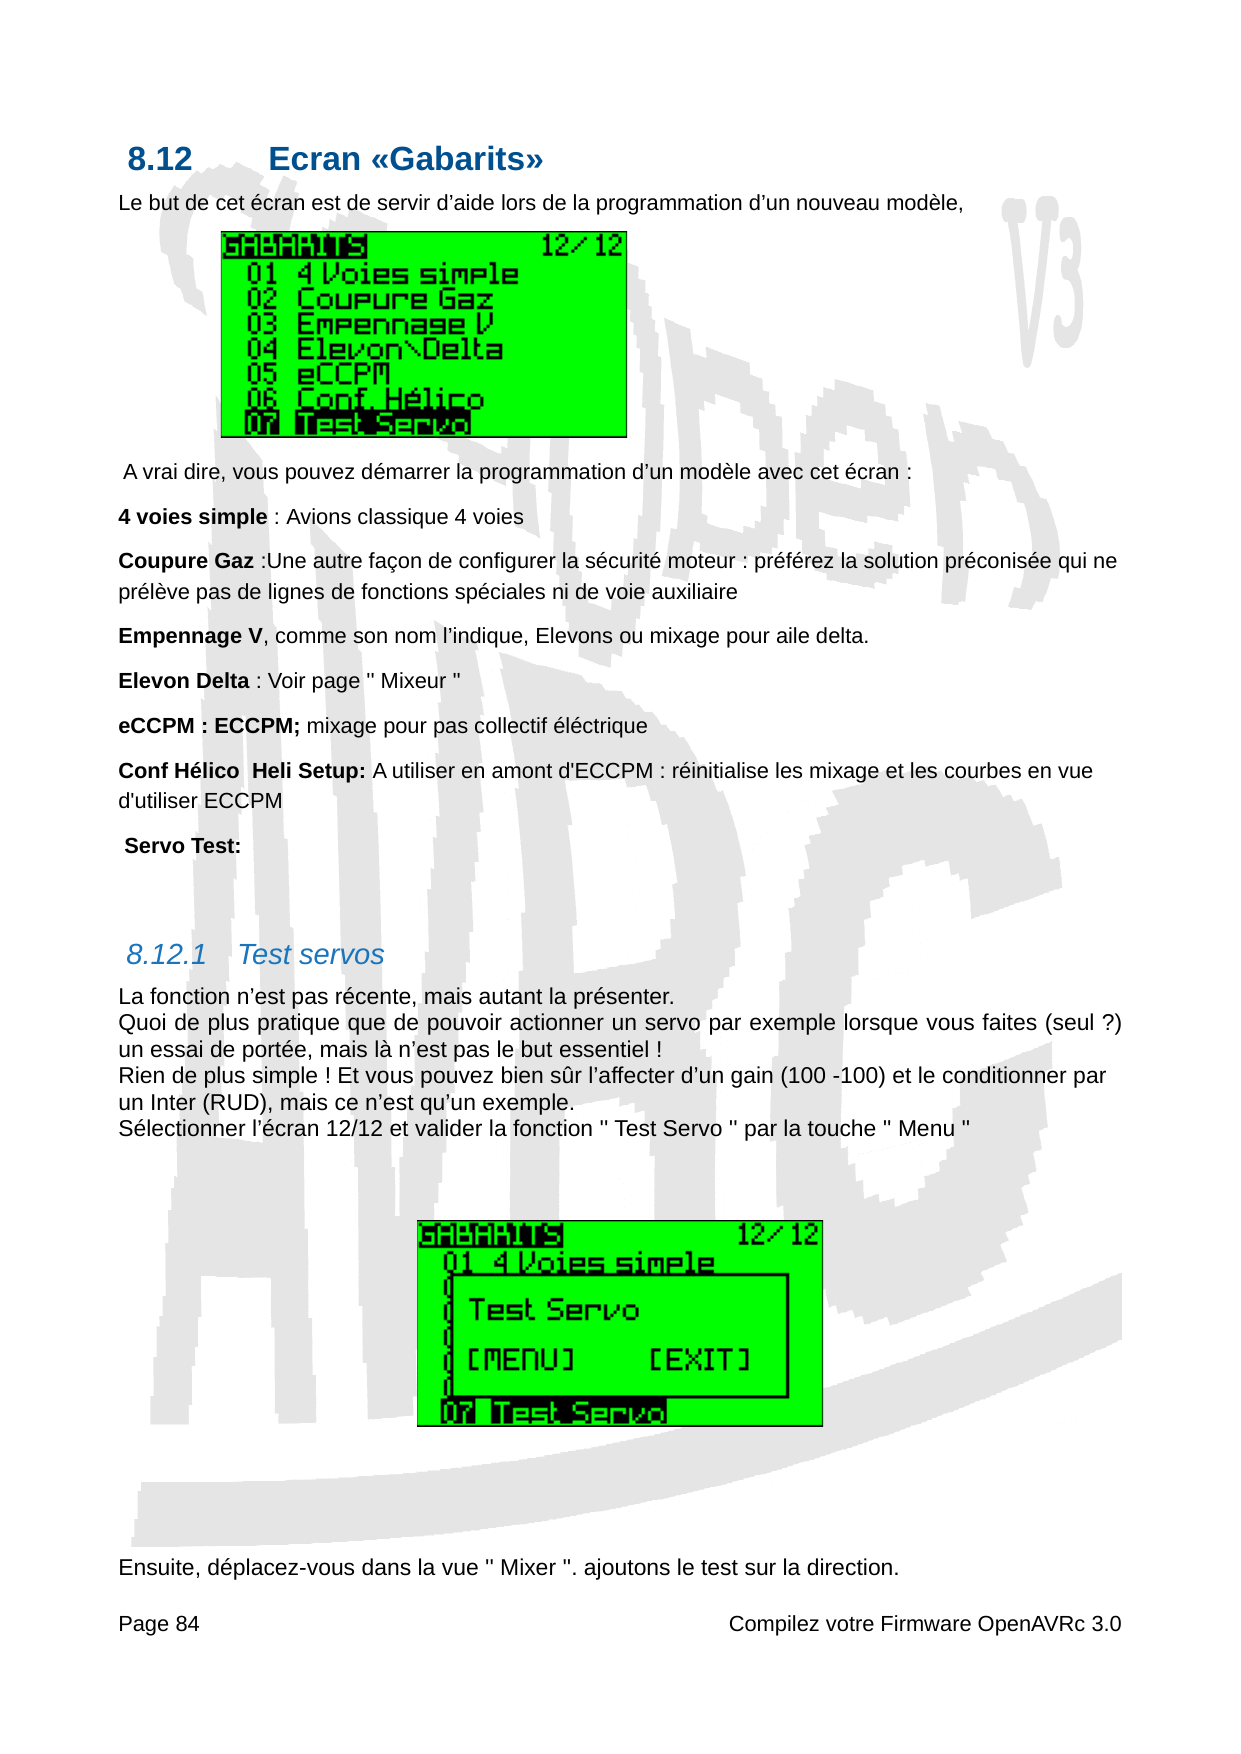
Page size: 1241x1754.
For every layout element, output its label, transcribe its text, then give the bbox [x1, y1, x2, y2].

text Elevon Delta : Voir page '' Mixeur '' [118, 668, 1122, 693]
text La fonction n’est pas récente, mais autant la présenter. [118, 983, 1122, 1009]
text Servo Test: [118, 833, 1122, 858]
text Le but de cet écran est de servir d’aide lors de la programmation d’un nouveau modèle, [118, 190, 1122, 215]
text eCCPM : ECCPM; mixage pour pas collectif éléctrique [118, 713, 1122, 738]
subtitle Ecran «Gabarits» [118, 139, 1122, 178]
text A vrai dire, vous pouvez démarrer la programmation d’un modèle avec cet écran : [118, 459, 1122, 484]
picture [220, 231, 628, 438]
text Empennage V, comme son nom l’indique, Elevons ou mixage pour aile delta. [118, 623, 1122, 649]
text Coupure Gaz :Une autre façon de configurer la sécurité moteur : préférez la solution préconisée qui ne prélève pas de lignes de fonctions spéciales ni de voie auxiliaire [118, 548, 1122, 604]
subtitle Test servos [118, 937, 1122, 971]
picture [417, 1220, 824, 1427]
text Sélectionner l’écran 12/12 et valider la fonction '' Test Servo '' par la touche '' Menu '' [118, 1115, 1122, 1141]
text 4 voies simple : Avions classique 4 voies [118, 504, 1122, 529]
text Conf Hélico Heli Setup: A utiliser en amont d'ECCPM : réinitialise les mixage et les courbes en vue d'utiliser ECCPM [118, 758, 1122, 813]
text Rien de plus simple ! Et vous pouvez bien sûr l’affecter d’un gain (100 -100) et le conditionner par un Inter (RUD), mais ce n’est qu’un exemple. [118, 1062, 1122, 1115]
text Ensuite, déplacez-vous dans la vue '' Mixer ''. ajoutons le test sur la direction. [118, 1554, 1122, 1580]
text Quoi de plus pratique que de pouvoir actionner un servo par exemple lorsque vous faites (seul ?) un essai de portée, mais là n’est pas le but essentiel ! [118, 1009, 1122, 1062]
